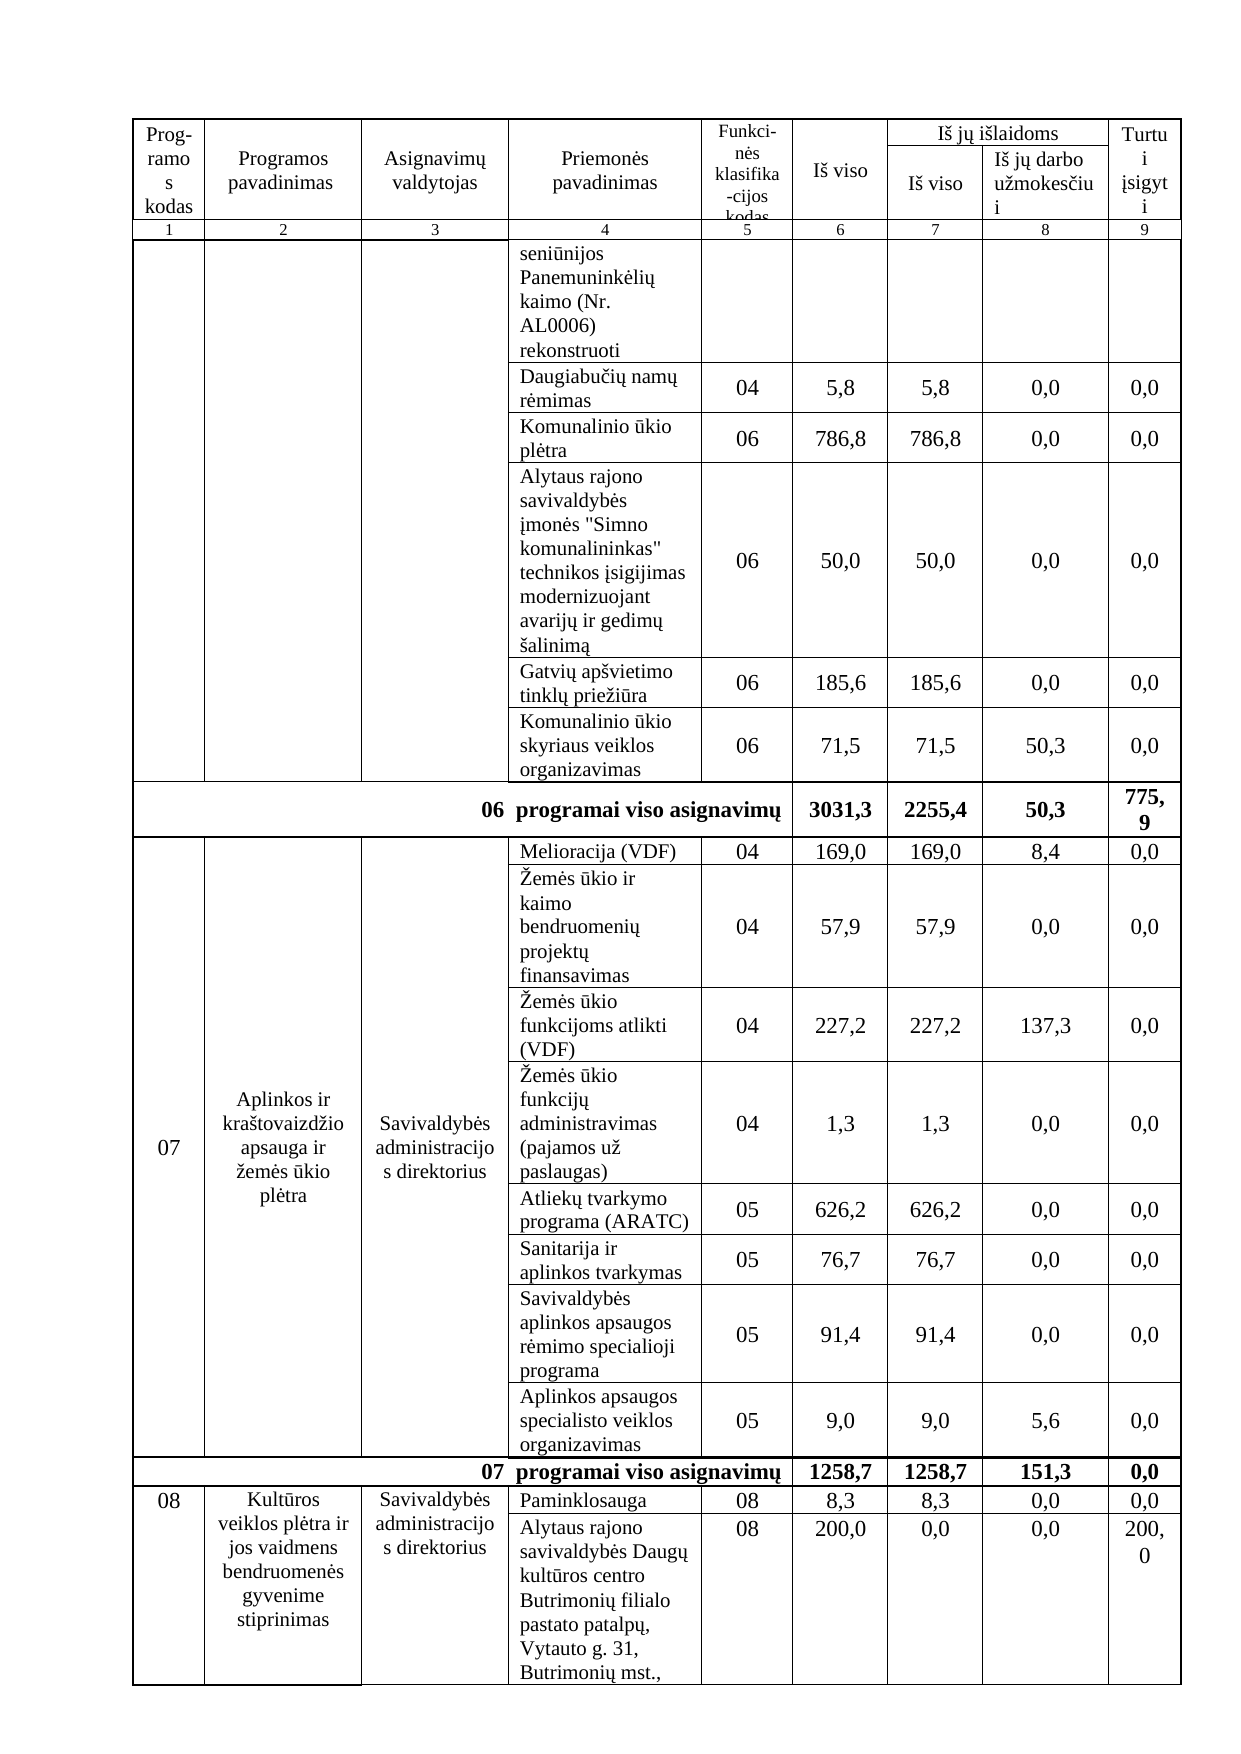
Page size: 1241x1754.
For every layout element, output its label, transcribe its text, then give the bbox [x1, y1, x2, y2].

table_cell [793, 240, 887, 362]
table_cell 50,3 [983, 708, 1108, 781]
table_cell 6 [793, 220, 887, 239]
table_cell 57,9 [793, 865, 887, 987]
table_cell Aplinkos apsaugos specialisto veiklos organizavimas [509, 1383, 701, 1456]
table_cell 185,6 [793, 658, 887, 707]
table_cell 0,0 [1109, 413, 1180, 462]
table_cell 786,8 [888, 413, 982, 462]
table_cell 0,0 [983, 1514, 1108, 1684]
table_cell 786,8 [793, 413, 887, 462]
table_cell 0,0 [1109, 1285, 1180, 1382]
table_cell 05 [702, 1383, 792, 1456]
table_cell 0,0 [1109, 1487, 1180, 1513]
table_cell 775,9 [1109, 783, 1180, 836]
table_cell 169,0 [793, 838, 887, 864]
table_cell 626,2 [888, 1184, 982, 1233]
table_cell 4 [509, 220, 701, 239]
table_cell 169,0 [888, 838, 982, 864]
table_cell 3 [362, 220, 508, 239]
table_cell 50,0 [793, 463, 887, 657]
table_cell 0,0 [1109, 463, 1180, 657]
table_cell Aplinkos ir kraštovaizdžio apsauga ir žemės ūkio plėtra [205, 838, 361, 1456]
table_header Prog-ramos kodas [134, 120, 204, 219]
table_cell 0,0 [983, 658, 1108, 707]
table_cell 200,0 [1109, 1514, 1180, 1684]
table_cell 5 [702, 220, 792, 239]
table_cell 0,0 [983, 1235, 1108, 1284]
table_cell Savivaldybės aplinkos apsaugos rėmimo specialioji programa [509, 1285, 701, 1382]
table_cell 76,7 [793, 1235, 887, 1284]
table_cell 0,0 [1109, 1459, 1180, 1485]
table_cell 50,0 [888, 463, 982, 657]
table_cell 151,3 [983, 1459, 1108, 1485]
table_cell 04 [702, 363, 792, 412]
table_cell 8,3 [888, 1487, 982, 1513]
table_cell Kultūros veiklos plėtra ir jos vaidmens bendruomenės gyvenime stiprinimas [205, 1487, 361, 1684]
table_cell 04 [702, 1062, 792, 1183]
table_cell Savivaldybės administracijos direktorius [362, 838, 508, 1456]
table_cell Komunalinio ūkio skyriaus veiklos organizavimas [509, 708, 701, 781]
table_cell seniūnijos Panemuninkėlių kaimo (Nr. AL0006) rekonstruoti [509, 240, 701, 362]
table_cell 0,0 [1109, 1184, 1180, 1233]
table_cell Paminklosauga [509, 1487, 701, 1513]
table_cell 05 [702, 1285, 792, 1382]
table_cell 1 [133, 220, 204, 239]
table_cell 1,3 [793, 1062, 887, 1183]
table_cell 8 [983, 220, 1108, 239]
table_cell 137,3 [983, 988, 1108, 1061]
table_cell 91,4 [888, 1285, 982, 1382]
table_cell 91,4 [793, 1285, 887, 1382]
table_cell Žemės ūkio funkcijoms atlikti (VDF) [509, 988, 701, 1061]
table_cell 06 [702, 708, 792, 781]
table_cell 200,0 [793, 1514, 887, 1684]
table_cell 0,0 [1109, 838, 1180, 864]
table_cell 227,2 [888, 988, 982, 1061]
table_cell 8,4 [983, 838, 1108, 864]
table_cell 0,0 [983, 413, 1108, 462]
table_cell 5,6 [983, 1383, 1108, 1456]
table_cell [1109, 240, 1180, 362]
table_cell 06 [702, 413, 792, 462]
table_cell 04 [702, 988, 792, 1061]
table_cell 9 [1109, 220, 1181, 239]
table_header Priemonės pavadinimas [509, 120, 701, 219]
table_cell 07 [134, 838, 204, 1456]
table_cell 1258,7 [793, 1459, 887, 1485]
table_cell 08 [702, 1487, 792, 1513]
table_cell Komunalinio ūkio plėtra [509, 413, 701, 462]
table_cell 227,2 [793, 988, 887, 1061]
table_cell Iš viso [888, 146, 982, 219]
table_cell 08 [702, 1514, 792, 1684]
table_cell 57,9 [888, 865, 982, 987]
table_cell 0,0 [1109, 708, 1180, 781]
table_cell Gatvių apšvietimo tinklų priežiūra [509, 658, 701, 707]
table_cell [702, 240, 792, 362]
table_cell 50,3 [983, 783, 1108, 836]
table_cell 7 [888, 220, 982, 239]
table_cell 5,8 [793, 363, 887, 412]
table_cell 0,0 [983, 1285, 1108, 1382]
table_cell 2 [205, 220, 361, 239]
table_cell Savivaldybės administracijos direktorius [362, 1487, 508, 1684]
table_cell 185,6 [888, 658, 982, 707]
table_cell Alytaus rajono savivaldybės Daugų kultūros centro Butrimonių filialo pastato patalpų, Vytauto g. 31, Butrimonių mst., [509, 1514, 701, 1684]
table_cell 8,3 [793, 1487, 887, 1513]
table_cell Alytaus rajono savivaldybės įmonės "Simno komunalininkas" technikos įsigijimas modernizuojant avarijų ir gedimų šalinimą [509, 463, 701, 657]
table_cell 2255,4 [888, 783, 982, 836]
table_cell 0,0 [983, 363, 1108, 412]
table_cell 0,0 [983, 463, 1108, 657]
table_cell 07 programai viso asignavimų [134, 1458, 792, 1485]
table_cell 0,0 [1109, 1383, 1180, 1456]
table_cell Žemės ūkio funkcijų administravimas (pajamos už paslaugas) [509, 1062, 701, 1183]
table_cell 08 [134, 1487, 204, 1684]
table_cell 3031,3 [793, 783, 887, 836]
table_cell 0,0 [983, 1184, 1108, 1233]
table_cell 626,2 [793, 1184, 887, 1233]
table_cell [362, 241, 508, 781]
table_cell 06 [702, 463, 792, 657]
table_cell 0,0 [1109, 658, 1180, 707]
table_cell [134, 241, 204, 781]
table_cell 71,5 [888, 708, 982, 781]
table_cell 04 [702, 865, 792, 987]
table_cell 0,0 [983, 1487, 1108, 1513]
table_cell [983, 240, 1108, 362]
table_cell 06 programai viso asignavimų [134, 782, 792, 836]
table_cell 76,7 [888, 1235, 982, 1284]
table_cell Žemės ūkio ir kaimo bendruomenių projektų finansavimas [509, 865, 701, 987]
table_cell 0,0 [1109, 363, 1180, 412]
table_header Iš jų išlaidoms [888, 120, 1108, 145]
table_cell 0,0 [1109, 1062, 1180, 1183]
table_cell 0,0 [983, 1062, 1108, 1183]
table_header Iš viso [793, 120, 887, 219]
table_cell Sanitarija ir aplinkos tvarkymas [509, 1235, 701, 1284]
table_cell 71,5 [793, 708, 887, 781]
table_cell [888, 240, 982, 362]
table_header Funkci-nės klasifika-cijos kodas [702, 120, 792, 219]
table_cell 05 [702, 1235, 792, 1284]
table_cell 9,0 [793, 1383, 887, 1456]
table_cell 1,3 [888, 1062, 982, 1183]
table_cell Iš jų darbo užmokesčiui [983, 146, 1108, 219]
table_cell Melioracija (VDF) [509, 838, 701, 864]
table_cell 0,0 [1109, 865, 1180, 987]
table_cell 0,0 [1109, 988, 1180, 1061]
table_cell 05 [702, 1184, 792, 1233]
table_header Turtui įsigyti [1109, 120, 1180, 219]
table_cell 0,0 [1109, 1235, 1180, 1284]
table_cell 0,0 [888, 1514, 982, 1684]
table_cell Daugiabučių namų rėmimas [509, 363, 701, 412]
table_cell Atliekų tvarkymo programa (ARATC) [509, 1184, 701, 1233]
table_header Programos pavadinimas [205, 120, 361, 219]
table_cell 0,0 [983, 865, 1108, 987]
table_cell 1258,7 [888, 1459, 982, 1485]
table_cell [205, 241, 361, 781]
table_cell 5,8 [888, 363, 982, 412]
table_cell 06 [702, 658, 792, 707]
table_cell 9,0 [888, 1383, 982, 1456]
table_cell 04 [702, 838, 792, 864]
table_header Asignavimų valdytojas [362, 120, 508, 219]
